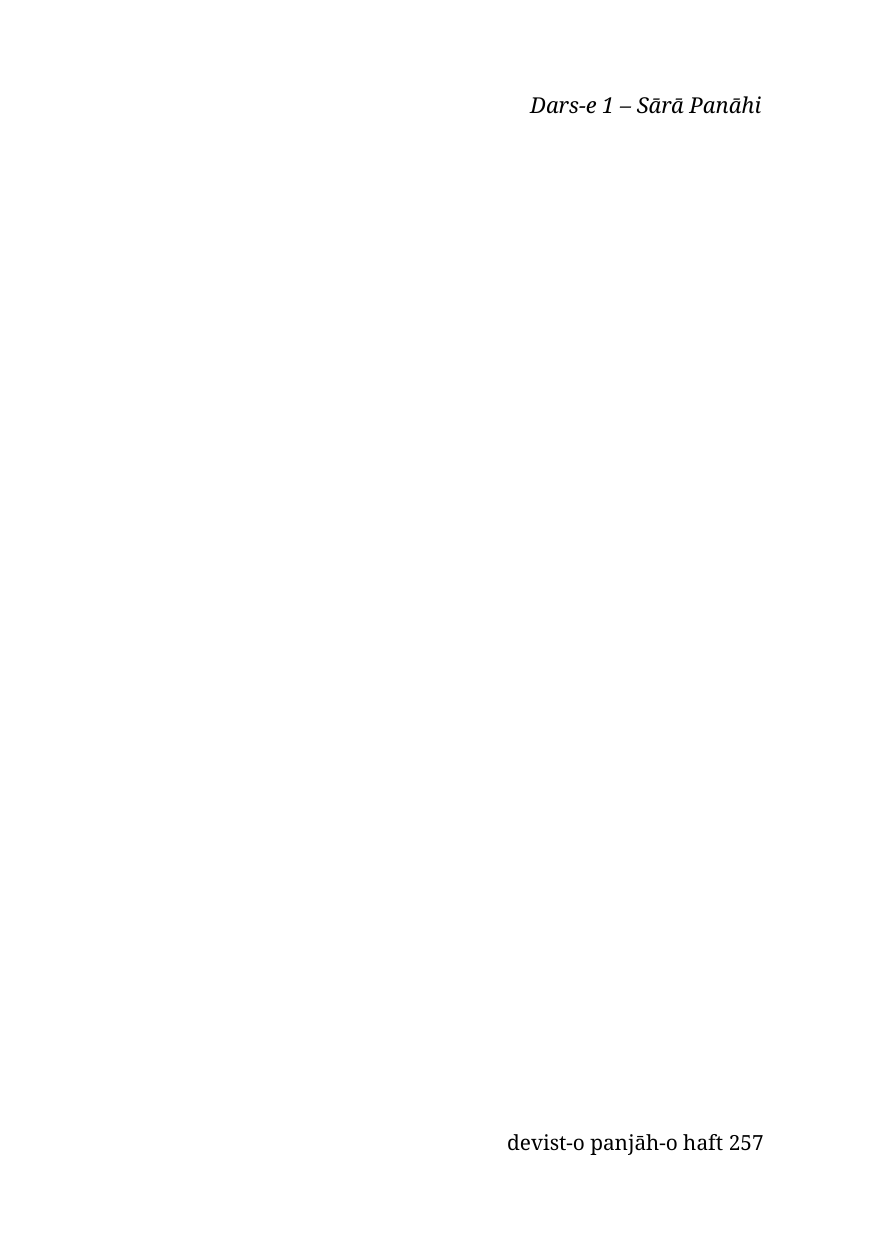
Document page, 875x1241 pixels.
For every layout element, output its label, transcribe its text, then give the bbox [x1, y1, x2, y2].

text devist-o panjāh-o haft 257 [111, 1128, 763, 1157]
